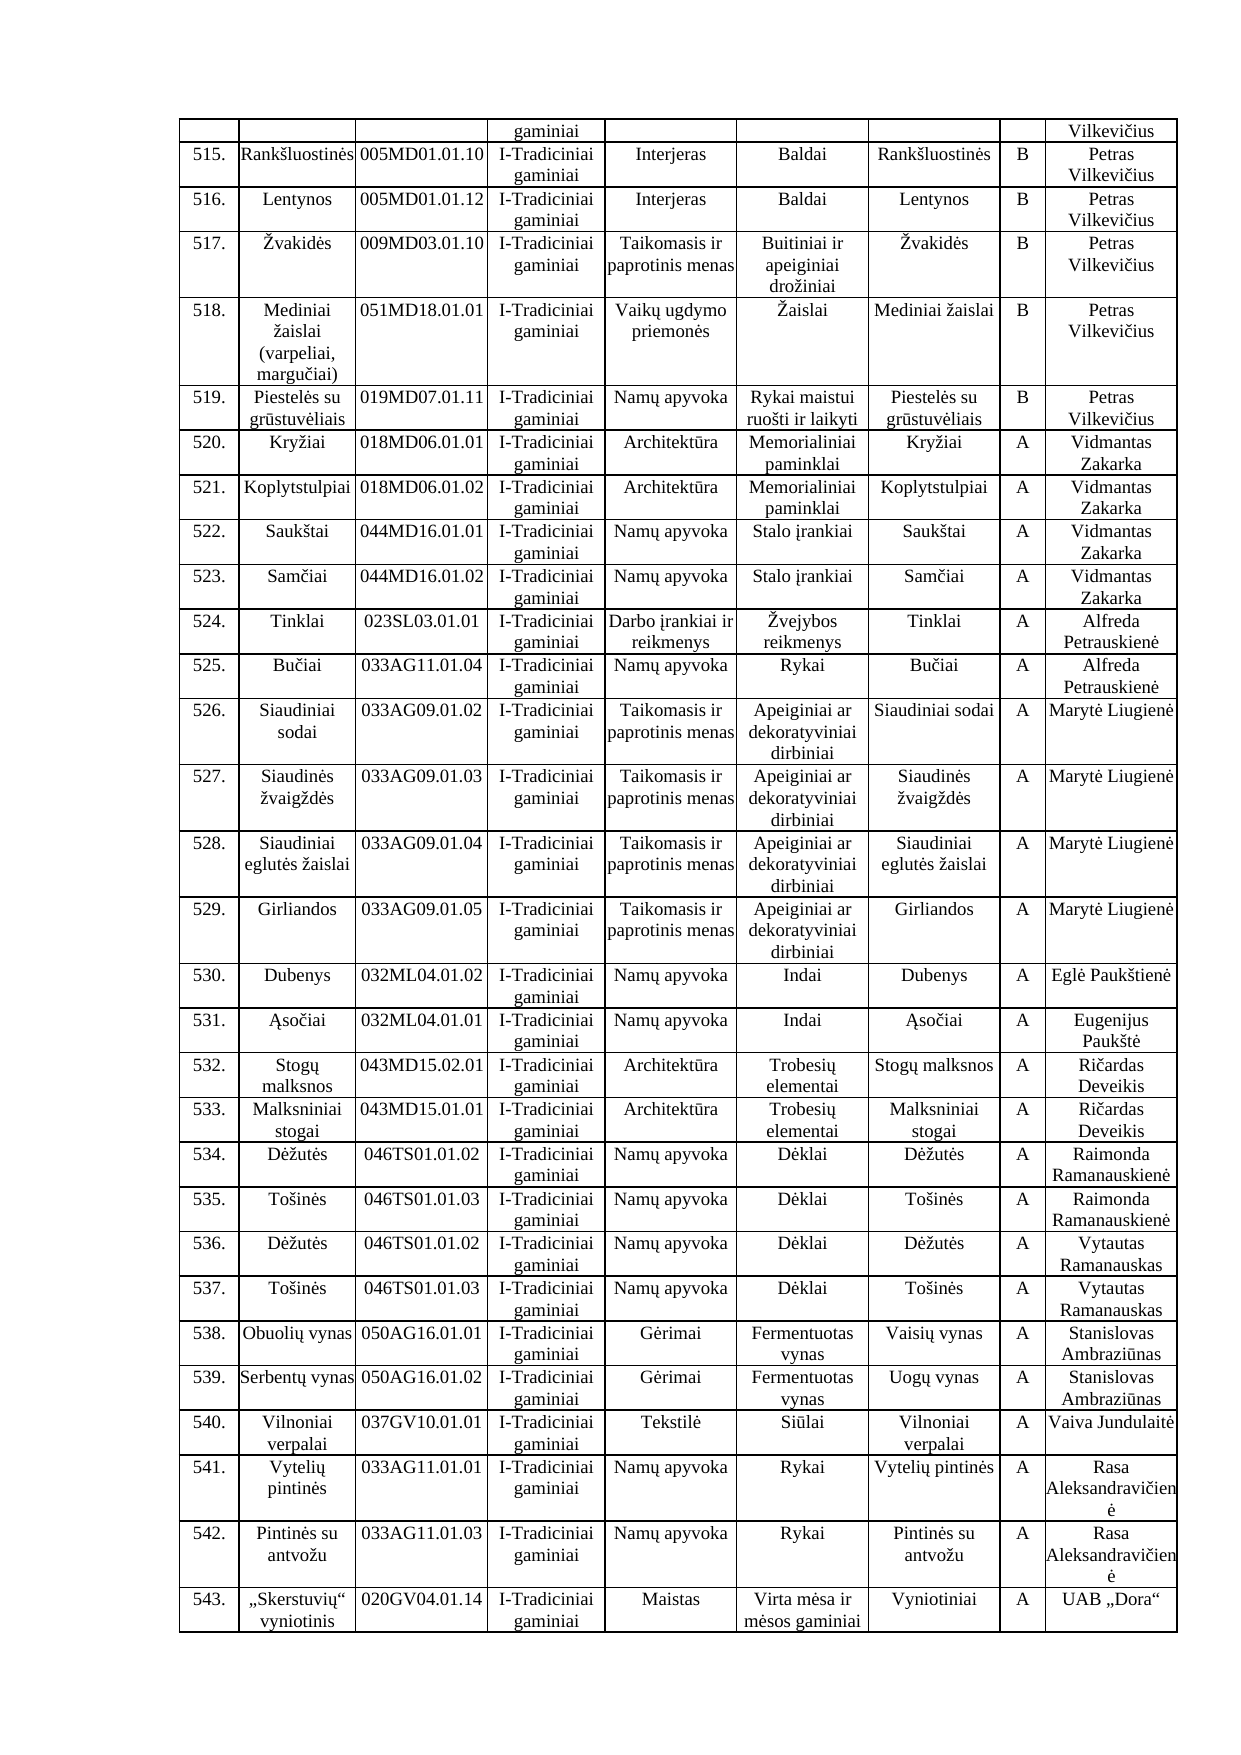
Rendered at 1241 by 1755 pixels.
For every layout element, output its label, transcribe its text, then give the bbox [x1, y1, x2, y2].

table_cell B [1001, 232, 1045, 297]
table_cell Alfreda Petrauskienė [1046, 610, 1176, 653]
table_cell 526. [180, 699, 238, 764]
table_cell Petras Vilkevičius [1046, 188, 1176, 231]
table_cell A [1001, 431, 1045, 474]
table_cell [1178, 429, 1182, 474]
table_cell Dėklai [737, 1143, 868, 1186]
table_cell I-Tradiciniai gaminiai [488, 1188, 604, 1231]
table_cell [175, 186, 179, 231]
table_cell [1178, 698, 1182, 764]
table_cell 529. [180, 898, 238, 962]
table_cell Ąsočiai [869, 1009, 999, 1052]
table_cell Bučiai [869, 655, 999, 697]
table_cell [175, 764, 179, 830]
table_cell Pintinės su antvožu [869, 1522, 999, 1587]
table_cell Marytė Liugienė [1046, 765, 1176, 830]
table_cell A [1001, 699, 1045, 764]
table_cell gaminiai [488, 120, 604, 141]
table_cell [175, 830, 179, 896]
table_cell „Skerstuvių“ vyniotinis [240, 1588, 355, 1631]
table_cell I-Tradiciniai gaminiai [488, 1143, 604, 1186]
table_cell 018MD06.01.02 [356, 476, 487, 519]
table_cell 044MD16.01.01 [356, 520, 487, 563]
table_cell [1178, 1007, 1182, 1052]
table_cell Namų apyvoka [606, 520, 736, 563]
table_cell [175, 1365, 179, 1409]
table_cell [1178, 653, 1182, 697]
table_cell Girliandos [240, 898, 355, 962]
table_cell Dubenys [240, 964, 355, 1007]
table_cell Architektūra [606, 1098, 736, 1141]
table_cell 533. [180, 1098, 238, 1141]
table_cell B [1001, 298, 1045, 385]
table_cell 540. [180, 1411, 238, 1454]
table_cell 043MD15.01.01 [356, 1098, 487, 1141]
table_cell I-Tradiciniai gaminiai [488, 1588, 604, 1631]
table_cell Indai [737, 1009, 868, 1052]
table_cell Siaudinės žvaigždės [240, 765, 355, 830]
table_cell Gėrimai [606, 1322, 736, 1365]
table_cell 005MD01.01.12 [356, 188, 487, 231]
table_cell Petras Vilkevičius [1046, 143, 1176, 186]
table_cell A [1001, 1522, 1045, 1587]
table_cell Vilnoniai verpalai [240, 1411, 355, 1454]
table_cell Kryžiai [240, 431, 355, 474]
table_cell Trobesių elementai [737, 1098, 868, 1141]
table_cell I-Tradiciniai gaminiai [488, 1009, 604, 1052]
table_cell Dėklai [737, 1188, 868, 1231]
table_cell [175, 653, 179, 697]
table_cell I-Tradiciniai gaminiai [488, 1277, 604, 1320]
table_cell Trobesių elementai [737, 1053, 868, 1097]
table_cell Siaudiniai eglutės žaislai [240, 832, 355, 896]
table_cell A [1001, 832, 1045, 896]
table_cell Saukštai [240, 520, 355, 563]
table_cell [1178, 519, 1182, 563]
table_cell Apeiginiai ar dekoratyviniai dirbiniai [737, 699, 868, 764]
table_cell [175, 1587, 179, 1631]
table_cell 520. [180, 431, 238, 474]
table_cell Malksniniai stogai [869, 1098, 999, 1141]
table_cell 033AG09.01.03 [356, 765, 487, 830]
table_cell Tekstilė [606, 1411, 736, 1454]
table_cell A [1001, 765, 1045, 830]
table_cell Saukštai [869, 520, 999, 563]
table_cell Fermentuotas vynas [737, 1366, 868, 1409]
table_cell Memorialiniai paminklai [737, 476, 868, 519]
table_cell Kryžiai [869, 431, 999, 474]
table_cell Piestelės su grūstuvėliais [869, 386, 999, 429]
table_cell Apeiginiai ar dekoratyviniai dirbiniai [737, 765, 868, 830]
table_cell A [1001, 610, 1045, 653]
table_cell [1178, 764, 1182, 830]
table_cell Interjeras [606, 188, 736, 231]
table_cell Namų apyvoka [606, 655, 736, 697]
table_cell Tošinės [240, 1277, 355, 1320]
table_cell Taikomasis ir paprotinis menas [606, 832, 736, 896]
table_cell [175, 896, 179, 962]
table_cell Dėžutės [240, 1232, 355, 1275]
table_cell A [1001, 898, 1045, 962]
table_cell Namų apyvoka [606, 964, 736, 1007]
table_cell A [1001, 476, 1045, 519]
table_cell Rankšluostinės [240, 143, 355, 186]
table_cell Tošinės [240, 1188, 355, 1231]
table_cell [1178, 896, 1182, 962]
table_cell Vytelių pintinės [240, 1456, 355, 1520]
table_cell Girliandos [869, 898, 999, 962]
table_cell 534. [180, 1143, 238, 1186]
table_cell I-Tradiciniai gaminiai [488, 1456, 604, 1520]
table_cell [175, 564, 179, 608]
table_cell 005MD01.01.10 [356, 143, 487, 186]
table_cell [1178, 963, 1182, 1007]
table_cell 516. [180, 188, 238, 231]
table_cell [606, 120, 736, 141]
table_cell [175, 1097, 179, 1141]
table_cell [175, 1141, 179, 1186]
table_cell Darbo įrankiai ir reikmenys [606, 610, 736, 653]
table_cell 515. [180, 143, 238, 186]
table_cell Architektūra [606, 1053, 736, 1097]
table_cell I-Tradiciniai gaminiai [488, 520, 604, 563]
table_cell 032ML04.01.01 [356, 1009, 487, 1052]
table_cell Dėžutės [869, 1143, 999, 1186]
table_cell Dėžutės [869, 1232, 999, 1275]
table_cell [175, 1052, 179, 1097]
table_cell [1178, 1409, 1182, 1454]
table_cell [1001, 120, 1045, 141]
table_cell [1178, 1587, 1182, 1631]
table_cell I-Tradiciniai gaminiai [488, 386, 604, 429]
table_cell [175, 297, 179, 385]
table_cell 044MD16.01.02 [356, 565, 487, 608]
table_cell Samčiai [869, 565, 999, 608]
table_cell Namų apyvoka [606, 1143, 736, 1186]
table_cell Vidmantas Zakarka [1046, 520, 1176, 563]
table_cell 525. [180, 655, 238, 697]
table_cell 530. [180, 964, 238, 1007]
table_cell 535. [180, 1188, 238, 1231]
table_cell Stanislovas Ambraziūnas [1046, 1366, 1176, 1409]
table_cell [1178, 186, 1182, 231]
table_cell Gėrimai [606, 1366, 736, 1409]
table_cell 043MD15.02.01 [356, 1053, 487, 1097]
table_cell Apeiginiai ar dekoratyviniai dirbiniai [737, 832, 868, 896]
table_cell Tošinės [869, 1277, 999, 1320]
table_cell Vaikų ugdymo priemonės [606, 298, 736, 385]
table_cell B [1001, 143, 1045, 186]
table_cell I-Tradiciniai gaminiai [488, 476, 604, 519]
table_cell Fermentuotas vynas [737, 1322, 868, 1365]
table_cell Vaiva Jundulaitė [1046, 1411, 1176, 1454]
table_cell [175, 231, 179, 297]
table_cell [175, 963, 179, 1007]
table_cell I-Tradiciniai gaminiai [488, 1366, 604, 1409]
table_cell A [1001, 520, 1045, 563]
table_cell [175, 1520, 179, 1587]
table_cell Žaislai [737, 298, 868, 385]
table_cell A [1001, 1588, 1045, 1631]
table_cell I-Tradiciniai gaminiai [488, 964, 604, 1007]
table_cell I-Tradiciniai gaminiai [488, 655, 604, 697]
table_cell [869, 120, 999, 141]
table_cell Vidmantas Zakarka [1046, 476, 1176, 519]
table_cell Koplytstulpiai [240, 476, 355, 519]
table_cell Mediniai žaislai [869, 298, 999, 385]
table_cell Taikomasis ir paprotinis menas [606, 699, 736, 764]
table_cell Vidmantas Zakarka [1046, 565, 1176, 608]
table_cell Architektūra [606, 476, 736, 519]
table_cell A [1001, 1456, 1045, 1520]
table_cell [1178, 564, 1182, 608]
table_cell I-Tradiciniai gaminiai [488, 298, 604, 385]
table_cell Dėklai [737, 1277, 868, 1320]
table_cell Taikomasis ir paprotinis menas [606, 898, 736, 962]
table_cell Namų apyvoka [606, 1522, 736, 1587]
table_cell Vilkevičius [1046, 120, 1176, 141]
table_cell [356, 120, 487, 141]
table_cell Namų apyvoka [606, 386, 736, 429]
table_cell A [1001, 1098, 1045, 1141]
table_cell Raimonda Ramanauskienė [1046, 1188, 1176, 1231]
table_cell 046TS01.01.03 [356, 1277, 487, 1320]
table_cell Petras Vilkevičius [1046, 298, 1176, 385]
table_cell Namų apyvoka [606, 565, 736, 608]
table_cell Dėžutės [240, 1143, 355, 1186]
table_cell Taikomasis ir paprotinis menas [606, 232, 736, 297]
table_cell Apeiginiai ar dekoratyviniai dirbiniai [737, 898, 868, 962]
table_cell 032ML04.01.02 [356, 964, 487, 1007]
table_cell 033AG09.01.02 [356, 699, 487, 764]
table_cell Memorialiniai paminklai [737, 431, 868, 474]
table_cell 033AG09.01.05 [356, 898, 487, 962]
table_cell Indai [737, 964, 868, 1007]
table_cell 538. [180, 1322, 238, 1365]
table_cell Eglė Paukštienė [1046, 964, 1176, 1007]
table_cell 009MD03.01.10 [356, 232, 487, 297]
table_cell Namų apyvoka [606, 1456, 736, 1520]
table_cell [1178, 1097, 1182, 1141]
table_cell I-Tradiciniai gaminiai [488, 699, 604, 764]
table_cell [1178, 1454, 1182, 1520]
table_cell A [1001, 1366, 1045, 1409]
table_cell Lentynos [240, 188, 355, 231]
table_cell Dubenys [869, 964, 999, 1007]
table_cell 517. [180, 232, 238, 297]
table_cell Piestelės su grūstuvėliais [240, 386, 355, 429]
table_cell B [1001, 386, 1045, 429]
table_cell Rykai [737, 1456, 868, 1520]
table_cell Architektūra [606, 431, 736, 474]
table_cell [175, 385, 179, 429]
table_cell Mediniai žaislai (varpeliai, margučiai) [240, 298, 355, 385]
table_cell UAB „Dora“ [1046, 1588, 1176, 1631]
table_cell [175, 1320, 179, 1365]
table_cell Petras Vilkevičius [1046, 232, 1176, 297]
table_cell [175, 1231, 179, 1275]
table_cell Ąsočiai [240, 1009, 355, 1052]
table_cell Malksniniai stogai [240, 1098, 355, 1141]
table_cell Vytautas Ramanauskas [1046, 1232, 1176, 1275]
table_cell A [1001, 1277, 1045, 1320]
table_cell [175, 1275, 179, 1320]
table_cell 521. [180, 476, 238, 519]
table_cell Vytautas Ramanauskas [1046, 1277, 1176, 1320]
table_cell 518. [180, 298, 238, 385]
table_cell I-Tradiciniai gaminiai [488, 1053, 604, 1097]
table_cell 050AG16.01.01 [356, 1322, 487, 1365]
table_cell 033AG11.01.03 [356, 1522, 487, 1587]
table_cell Marytė Liugienė [1046, 832, 1176, 896]
table_cell Namų apyvoka [606, 1009, 736, 1052]
table_cell Rykai [737, 1522, 868, 1587]
table_cell [1178, 1186, 1182, 1231]
table_cell [175, 141, 179, 186]
table_cell Rasa Aleksandravičienė [1046, 1456, 1176, 1520]
table_cell Rykai [737, 655, 868, 697]
table_cell Namų apyvoka [606, 1188, 736, 1231]
table_cell Uogų vynas [869, 1366, 999, 1409]
table_cell Serbentų vynas [240, 1366, 355, 1409]
table_cell Stogų malksnos [240, 1053, 355, 1097]
table_cell Žvakidės [240, 232, 355, 297]
table_cell [1178, 1231, 1182, 1275]
table_cell [175, 1007, 179, 1052]
table_cell Siaudiniai eglutės žaislai [869, 832, 999, 896]
table_cell Petras Vilkevičius [1046, 386, 1176, 429]
table_cell [175, 519, 179, 563]
table_cell [1178, 1520, 1182, 1587]
table_cell Stanislovas Ambraziūnas [1046, 1322, 1176, 1365]
table_cell Koplytstulpiai [869, 476, 999, 519]
table_cell [737, 120, 868, 141]
table_cell [1178, 474, 1182, 519]
table_cell Buitiniai ir apeiginiai drožiniai [737, 232, 868, 297]
table_cell [180, 120, 238, 141]
table_cell A [1001, 1322, 1045, 1365]
table_cell Siaudinės žvaigždės [869, 765, 999, 830]
table_cell I-Tradiciniai gaminiai [488, 1322, 604, 1365]
table_cell 033AG11.01.01 [356, 1456, 487, 1520]
table_cell I-Tradiciniai gaminiai [488, 431, 604, 474]
table_cell Žvakidės [869, 232, 999, 297]
table_cell Siaudiniai sodai [869, 699, 999, 764]
table_cell [175, 474, 179, 519]
table_cell [1178, 1275, 1182, 1320]
table_cell 046TS01.01.02 [356, 1143, 487, 1186]
table_cell [1178, 830, 1182, 896]
table_cell 524. [180, 610, 238, 653]
table_cell B [1001, 188, 1045, 231]
table_cell 037GV10.01.01 [356, 1411, 487, 1454]
table_cell 541. [180, 1456, 238, 1520]
table_cell I-Tradiciniai gaminiai [488, 143, 604, 186]
table_cell Siaudiniai sodai [240, 699, 355, 764]
table_cell 532. [180, 1053, 238, 1097]
table_cell [1178, 118, 1182, 141]
table_cell 020GV04.01.14 [356, 1588, 487, 1631]
table_cell Stogų malksnos [869, 1053, 999, 1097]
table_cell Pintinės su antvožu [240, 1522, 355, 1587]
table_cell [1178, 1320, 1182, 1365]
table_cell Namų apyvoka [606, 1277, 736, 1320]
table_cell A [1001, 655, 1045, 697]
table_cell A [1001, 964, 1045, 1007]
table_cell [1178, 385, 1182, 429]
table_cell Ričardas Deveikis [1046, 1098, 1176, 1141]
table_cell 019MD07.01.11 [356, 386, 487, 429]
table_cell 542. [180, 1522, 238, 1587]
table_cell [175, 1186, 179, 1231]
table_cell 033AG11.01.04 [356, 655, 487, 697]
table_cell [1178, 1365, 1182, 1409]
table_cell [175, 608, 179, 653]
table_cell 537. [180, 1277, 238, 1320]
table_cell [1178, 1052, 1182, 1097]
table_cell Baldai [737, 188, 868, 231]
table_cell [1178, 141, 1182, 186]
table_cell 046TS01.01.02 [356, 1232, 487, 1275]
table_cell 519. [180, 386, 238, 429]
table_cell [1178, 231, 1182, 297]
table_cell Rankšluostinės [869, 143, 999, 186]
table_cell Marytė Liugienė [1046, 898, 1176, 962]
table_cell I-Tradiciniai gaminiai [488, 832, 604, 896]
table_cell A [1001, 1053, 1045, 1097]
table_cell 527. [180, 765, 238, 830]
table_cell [175, 429, 179, 474]
table_cell 522. [180, 520, 238, 563]
table_cell Lentynos [869, 188, 999, 231]
table_cell Interjeras [606, 143, 736, 186]
table_cell I-Tradiciniai gaminiai [488, 1098, 604, 1141]
table_cell Marytė Liugienė [1046, 699, 1176, 764]
table_cell 051MD18.01.01 [356, 298, 487, 385]
table_cell Vyniotiniai [869, 1588, 999, 1631]
table_cell [175, 1409, 179, 1454]
table_cell Bučiai [240, 655, 355, 697]
table_cell Vaisių vynas [869, 1322, 999, 1365]
table_cell Namų apyvoka [606, 1232, 736, 1275]
table_cell A [1001, 1411, 1045, 1454]
table_cell Eugenijus Paukštė [1046, 1009, 1176, 1052]
table_cell Stalo įrankiai [737, 565, 868, 608]
table_cell I-Tradiciniai gaminiai [488, 610, 604, 653]
table_cell 543. [180, 1588, 238, 1631]
table_cell Baldai [737, 143, 868, 186]
table_cell A [1001, 1143, 1045, 1186]
table_cell Stalo įrankiai [737, 520, 868, 563]
table_cell Taikomasis ir paprotinis menas [606, 765, 736, 830]
table_cell A [1001, 565, 1045, 608]
table_cell Dėklai [737, 1232, 868, 1275]
table_cell Raimonda Ramanauskienė [1046, 1143, 1176, 1186]
table_cell I-Tradiciniai gaminiai [488, 232, 604, 297]
table_cell Rykai maistui ruošti ir laikyti [737, 386, 868, 429]
table_cell Vytelių pintinės [869, 1456, 999, 1520]
table_cell 018MD06.01.01 [356, 431, 487, 474]
table_cell 531. [180, 1009, 238, 1052]
table_cell 536. [180, 1232, 238, 1275]
table_cell [1178, 297, 1182, 385]
table_cell Rasa Aleksandravičienė [1046, 1522, 1176, 1587]
table_cell I-Tradiciniai gaminiai [488, 1411, 604, 1454]
table_cell Tinklai [240, 610, 355, 653]
table_cell 523. [180, 565, 238, 608]
table_cell I-Tradiciniai gaminiai [488, 565, 604, 608]
table_cell [1178, 1141, 1182, 1186]
table_cell A [1001, 1188, 1045, 1231]
table_cell Obuolių vynas [240, 1322, 355, 1365]
table_cell I-Tradiciniai gaminiai [488, 898, 604, 962]
table_cell [1178, 608, 1182, 653]
table_cell Vilnoniai verpalai [869, 1411, 999, 1454]
table_cell Virta mėsa ir mėsos gaminiai [737, 1588, 868, 1631]
table_cell [240, 120, 355, 141]
table_cell A [1001, 1009, 1045, 1052]
table_cell 023SL03.01.01 [356, 610, 487, 653]
table_cell 033AG09.01.04 [356, 832, 487, 896]
table_cell I-Tradiciniai gaminiai [488, 1522, 604, 1587]
table_cell Tošinės [869, 1188, 999, 1231]
table_cell [175, 118, 179, 141]
table_cell I-Tradiciniai gaminiai [488, 188, 604, 231]
table_cell Samčiai [240, 565, 355, 608]
table_cell Ričardas Deveikis [1046, 1053, 1176, 1097]
table_cell Tinklai [869, 610, 999, 653]
table_cell 528. [180, 832, 238, 896]
table_cell I-Tradiciniai gaminiai [488, 1232, 604, 1275]
table_cell [175, 1454, 179, 1520]
table_cell Siūlai [737, 1411, 868, 1454]
table_cell 539. [180, 1366, 238, 1409]
table_cell Žvejybos reikmenys [737, 610, 868, 653]
table_cell Maistas [606, 1588, 736, 1631]
table_cell I-Tradiciniai gaminiai [488, 765, 604, 830]
table_cell A [1001, 1232, 1045, 1275]
table_cell Alfreda Petrauskienė [1046, 655, 1176, 697]
table_cell Vidmantas Zakarka [1046, 431, 1176, 474]
table_cell 050AG16.01.02 [356, 1366, 487, 1409]
table_cell [175, 698, 179, 764]
table_cell 046TS01.01.03 [356, 1188, 487, 1231]
